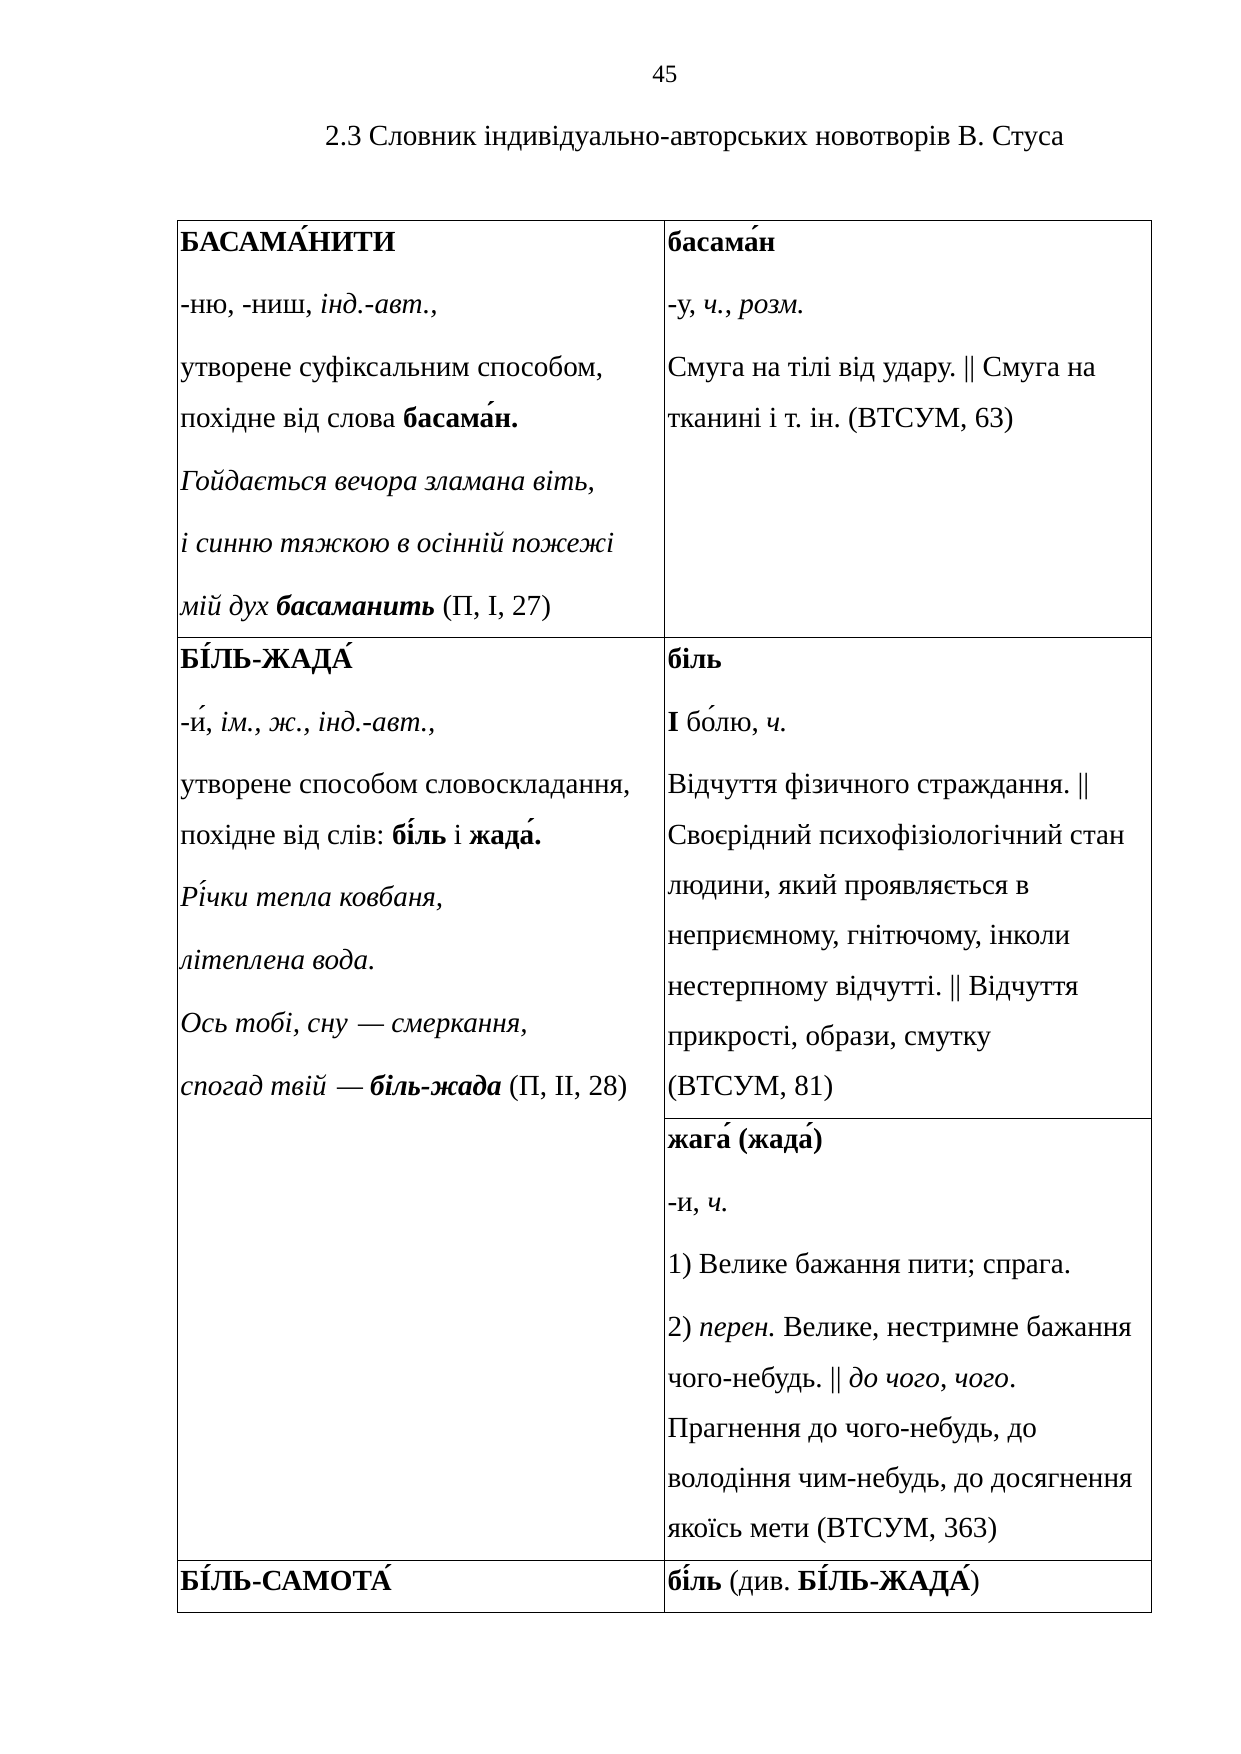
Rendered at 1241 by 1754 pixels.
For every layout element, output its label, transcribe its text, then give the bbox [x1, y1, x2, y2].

table_header БАСАМА́НИТИ -ню, -ниш, інд.-авт., утворене суфіксальним способом, похідне від слова басама́н. Гойдається вечора зламана віть, і синню тяжкою в осінній пожежі мій дух басаманить (П, І, 27) [178, 221, 664, 637]
table_cell БІ́ЛЬ-ЖАДА́ -и́, ім., ж., інд.-авт., утворене способом словоскладання, похідне від слів: бі́ль і жада́. Рі́чки тепла ковбаня, літеплена вода. Ось тобі, сну — смеркання, спогад твій — біль-жада (П, ІІ, 28) [178, 638, 664, 1560]
table_cell жага́ (жада́) -и, ч. 1) Велике бажання пити; спрага. 2) перен. Велике, нестримне бажання чого-небудь. || до чого, чого. Прагнення до чого-небудь, до володіння чим-небудь, до досягнення якоїсь мети (ВТСУМ, 363) [665, 1119, 1151, 1560]
table_cell біль I бо́лю, ч. Відчуття фізичного страждання. || Своєрідний психофізіологічний стан людини, який проявляється в неприємному, гнітючому, інколи нестерпному відчутті. || Відчуття прикрості, образи, смутку (ВТСУМ, 81) [665, 638, 1151, 1117]
subtitle 2.3 Словник індивідуально‑авторських новотворів В. Стуса [177, 118, 1152, 152]
table_cell бі́ль (див. БІ́ЛЬ-ЖАДА́) [665, 1561, 1151, 1612]
table_cell БІ́ЛЬ-САМОТА́ [178, 1561, 664, 1612]
table_header басама́н -у, ч., розм. Смуга на тілі від удару. || Смуга на тканині і т. ін. (ВТСУМ, 63) [665, 221, 1151, 637]
